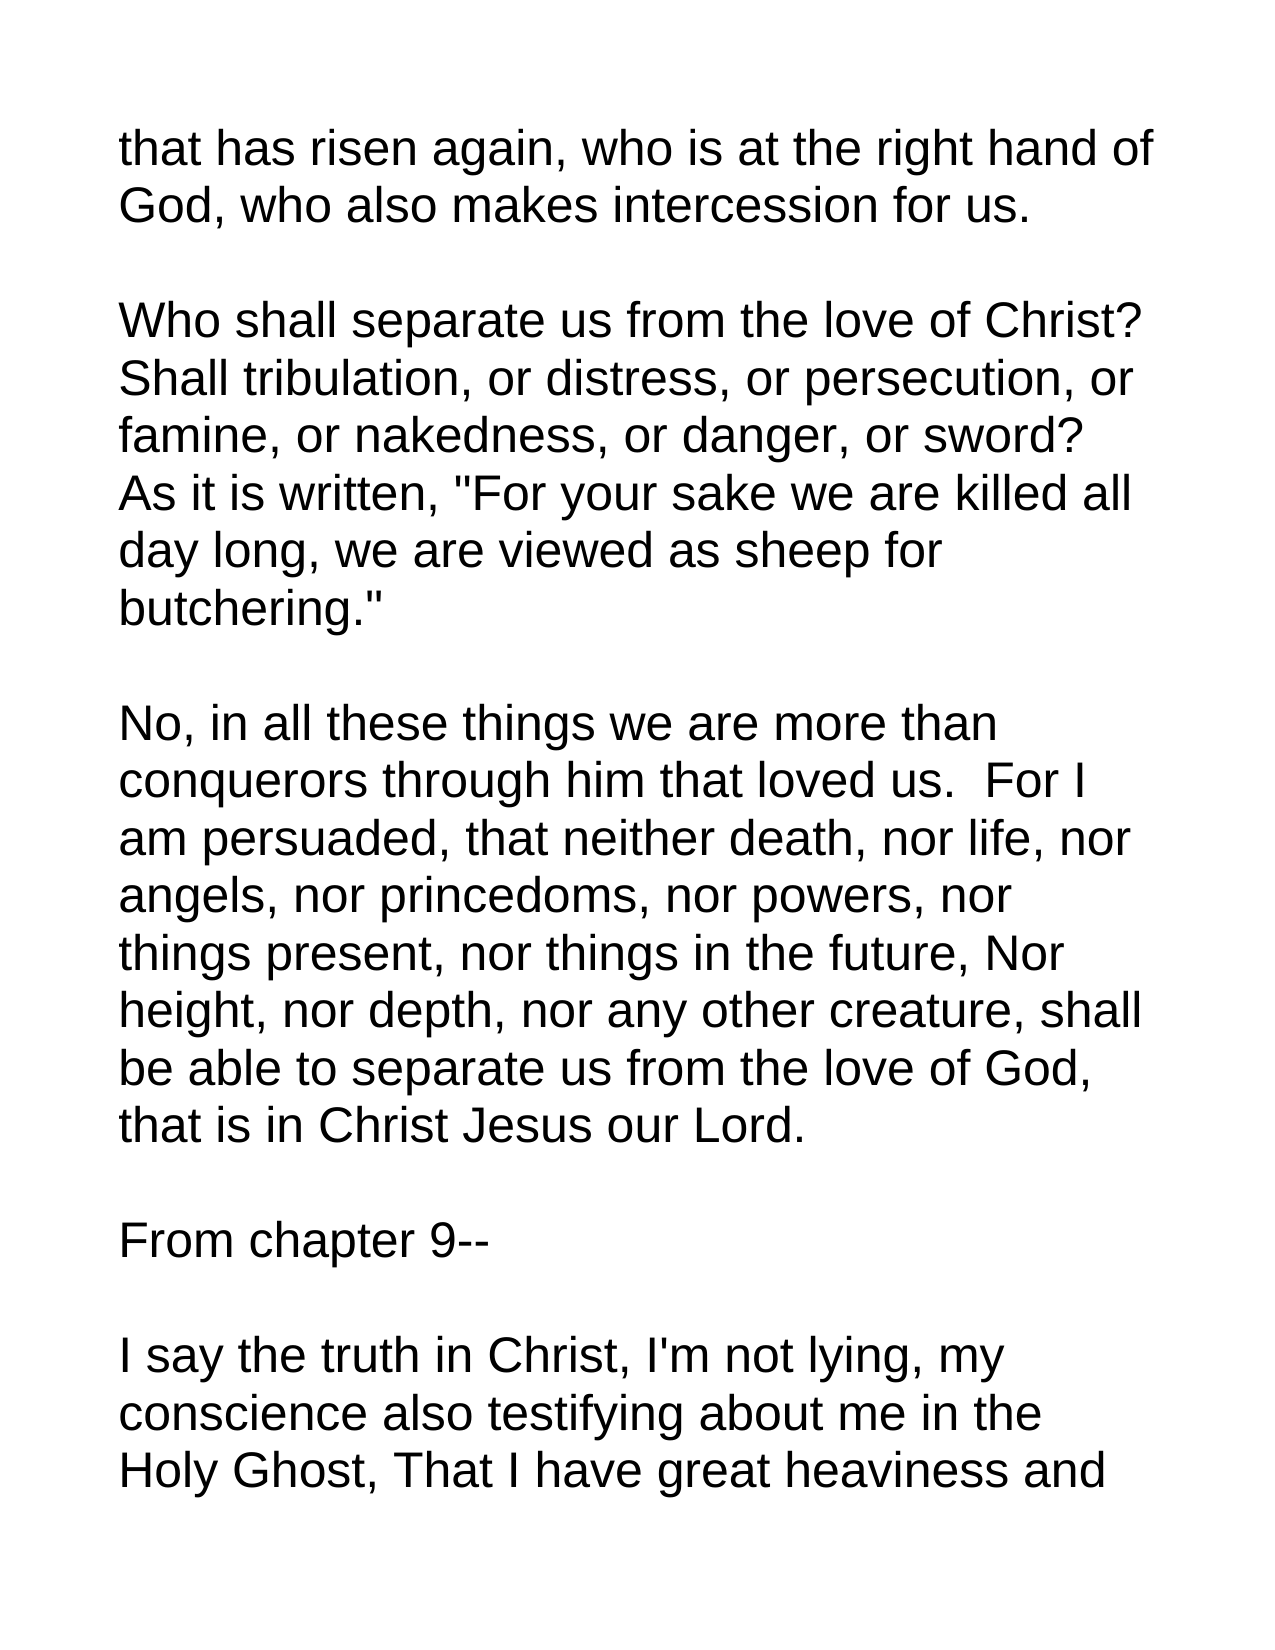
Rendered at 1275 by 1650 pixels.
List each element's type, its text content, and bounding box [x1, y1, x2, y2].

text No, in all these things we are more than conquerors through him that loved us. For I am persuaded, that neither death, nor life, nor angels, nor princedoms, nor powers, nor things present, nor things in the future, Nor height, nor depth, nor any other creature, shall be able to separate us from the love of God, that is in Christ Jesus our Lord. [118, 693, 1157, 1153]
text From chapter 9-- [118, 1211, 1157, 1268]
text that has risen again, who is at the right hand of God, who also makes intercession for us. [118, 118, 1157, 233]
text I say the truth in Christ, I'm not lying, my conscience also testifying about me in the Holy Ghost, That I have great heaviness and [118, 1326, 1157, 1498]
text Who shall separate us from the love of Christ? Shall tribulation, or distress, or persecution, or famine, or nakedness, or danger, or sword? As it is written, "For your sake we are killed all day long, we are viewed as sheep for butchering." [118, 291, 1157, 636]
